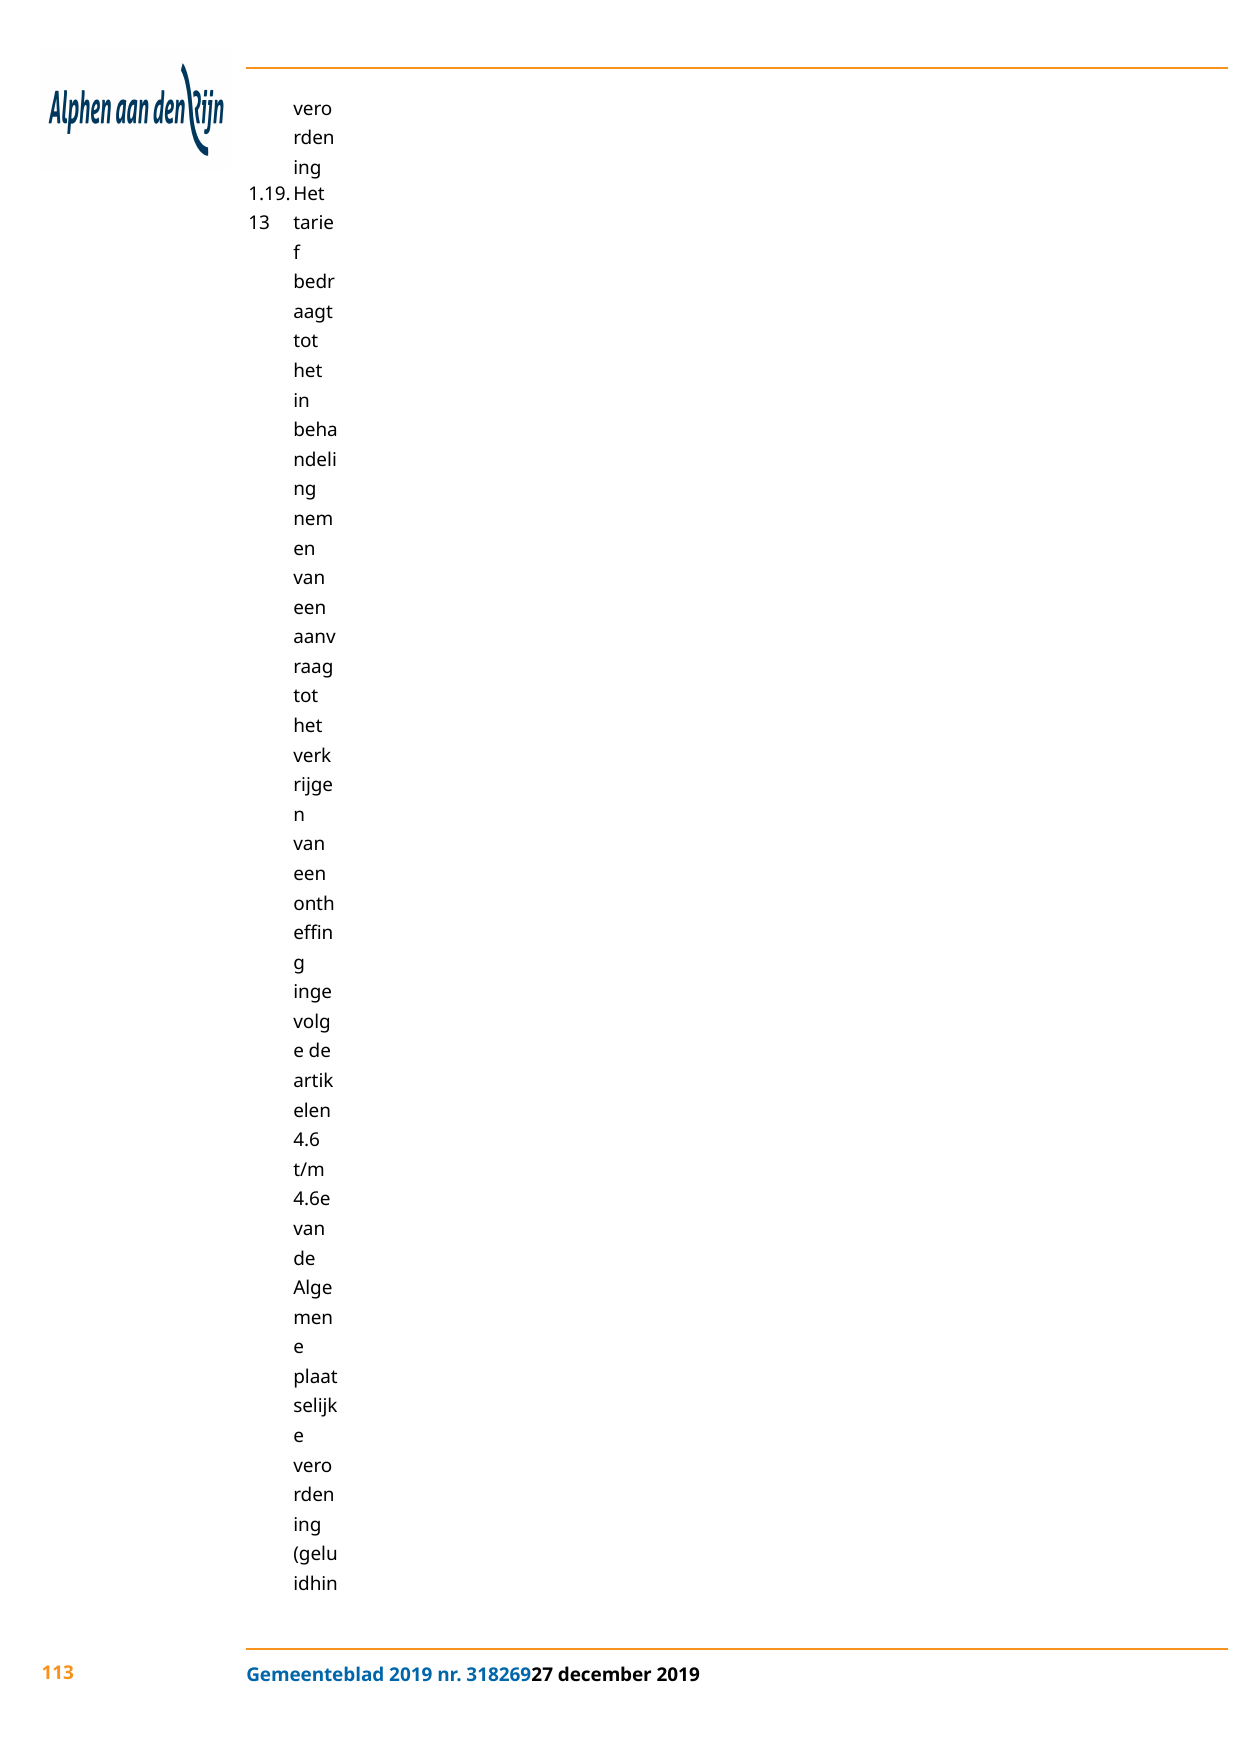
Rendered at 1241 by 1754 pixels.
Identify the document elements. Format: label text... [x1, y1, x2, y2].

table_cell verordening [293, 95, 338, 180]
picture [41, 47, 231, 172]
table_cell [338, 95, 383, 180]
table_cell [248, 95, 293, 180]
table_cell Het tarief bedraagt tot het in behandeling nemen van een aanvraag tot het verkrijgen van een ontheffing ingevolge de artikelen 4.6 t/m 4.6e van de Algemene plaatselijke verordening (geluidhin [293, 180, 338, 1596]
table_cell [384, 95, 429, 180]
table_cell [338, 180, 383, 1596]
table_cell 1.19.13 [248, 180, 293, 1596]
table_cell [384, 180, 429, 1596]
